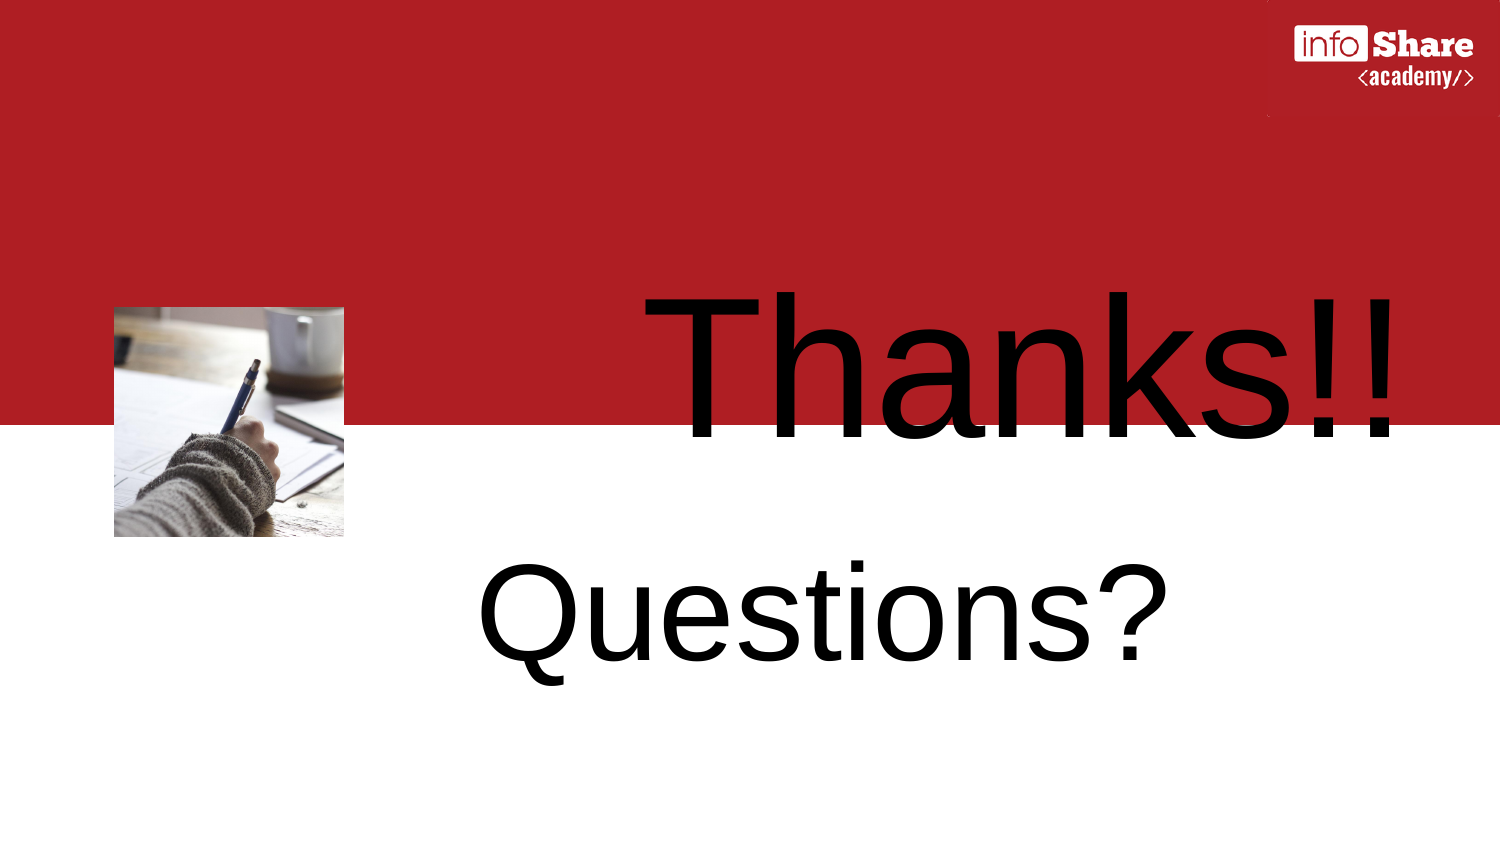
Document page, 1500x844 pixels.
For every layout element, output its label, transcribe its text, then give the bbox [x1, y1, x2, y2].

title Thanks!! [625, 222, 1500, 413]
title Questions? [460, 507, 1335, 699]
picture [1267, 0, 1500, 117]
picture [114, 307, 344, 537]
